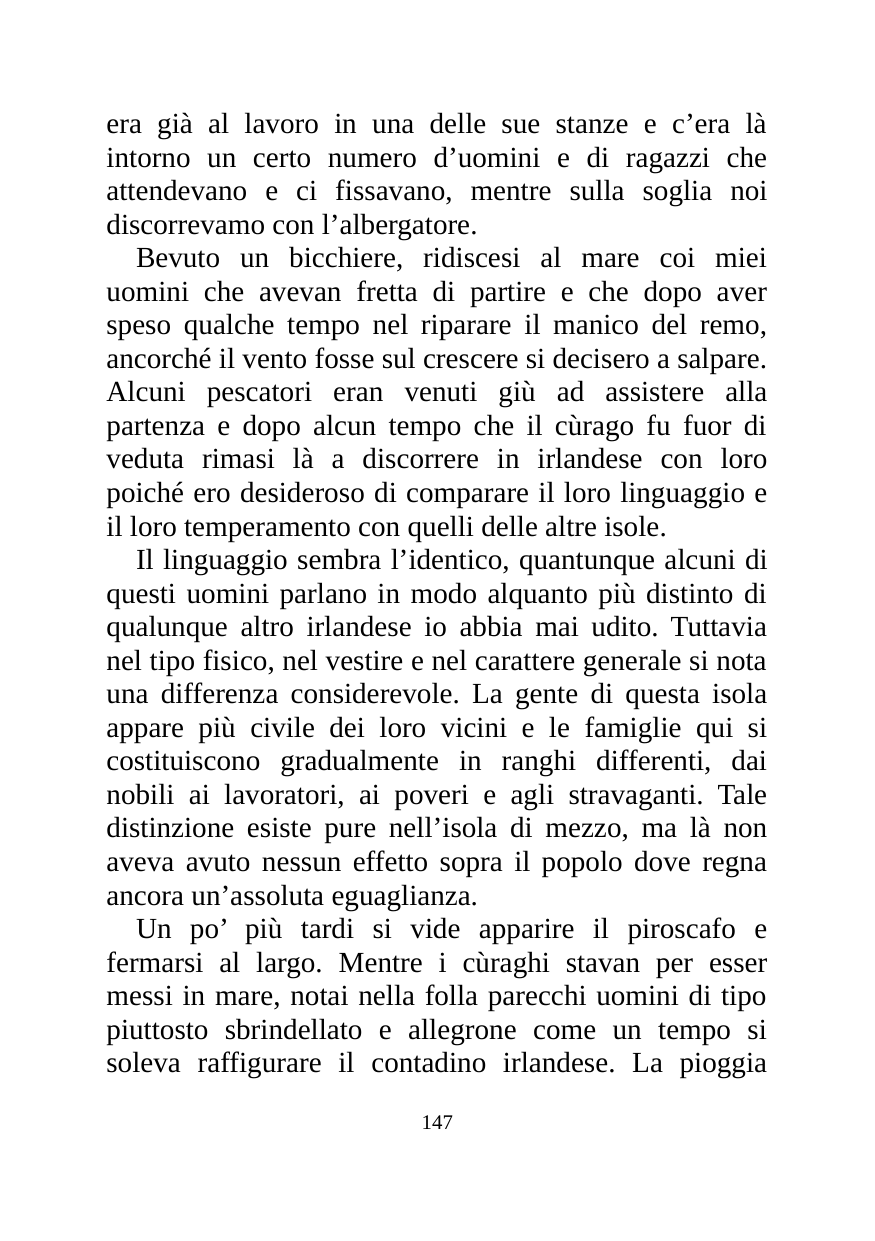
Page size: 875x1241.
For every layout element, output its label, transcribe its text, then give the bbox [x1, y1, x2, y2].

text Bevuto un bicchiere, ridiscesi al mare coi miei uomini che avevan fretta di partire e che dopo aver speso qualche tempo nel riparare il manico del remo, ancorché il vento fosse sul crescere si decisero a salpare. Alcuni pescatori eran venuti giù ad assistere alla partenza e dopo alcun tempo che il cùrago fu fuor di veduta rimasi là a discorrere in irlandese con loro poiché ero desideroso di comparare il loro linguaggio e il loro temperamento con quelli delle altre isole. [106, 240, 768, 542]
text Il linguaggio sembra l’identico, quantunque alcuni di questi uomini parlano in modo alquanto più distinto di qualunque altro irlandese io abbia mai udito. Tuttavia nel tipo fisico, nel vestire e nel carattere generale si nota una differenza considerevole. La gente di questa isola appare più civile dei loro vicini e le famiglie qui si costituiscono gradualmente in ranghi differenti, dai nobili ai lavoratori, ai poveri e agli stravaganti. Tale distinzione esiste pure nell’isola di mezzo, ma là non aveva avuto nessun effetto sopra il popolo dove regna ancora un’assoluta eguaglianza. [106, 542, 768, 911]
text era già al lavoro in una delle sue stanze e c’era là intorno un certo numero d’uomini e di ragazzi che attendevano e ci fissavano, mentre sulla soglia noi discorrevamo con l’albergatore. [106, 106, 768, 240]
text Un po’ più tardi si vide apparire il piroscafo e fermarsi al largo. Mentre i cùraghi stavan per esser messi in mare, notai nella folla parecchi uomini di tipo piuttosto sbrindellato e allegrone come un tempo si soleva raffigurare il contadino irlandese. La pioggia [106, 911, 768, 1079]
